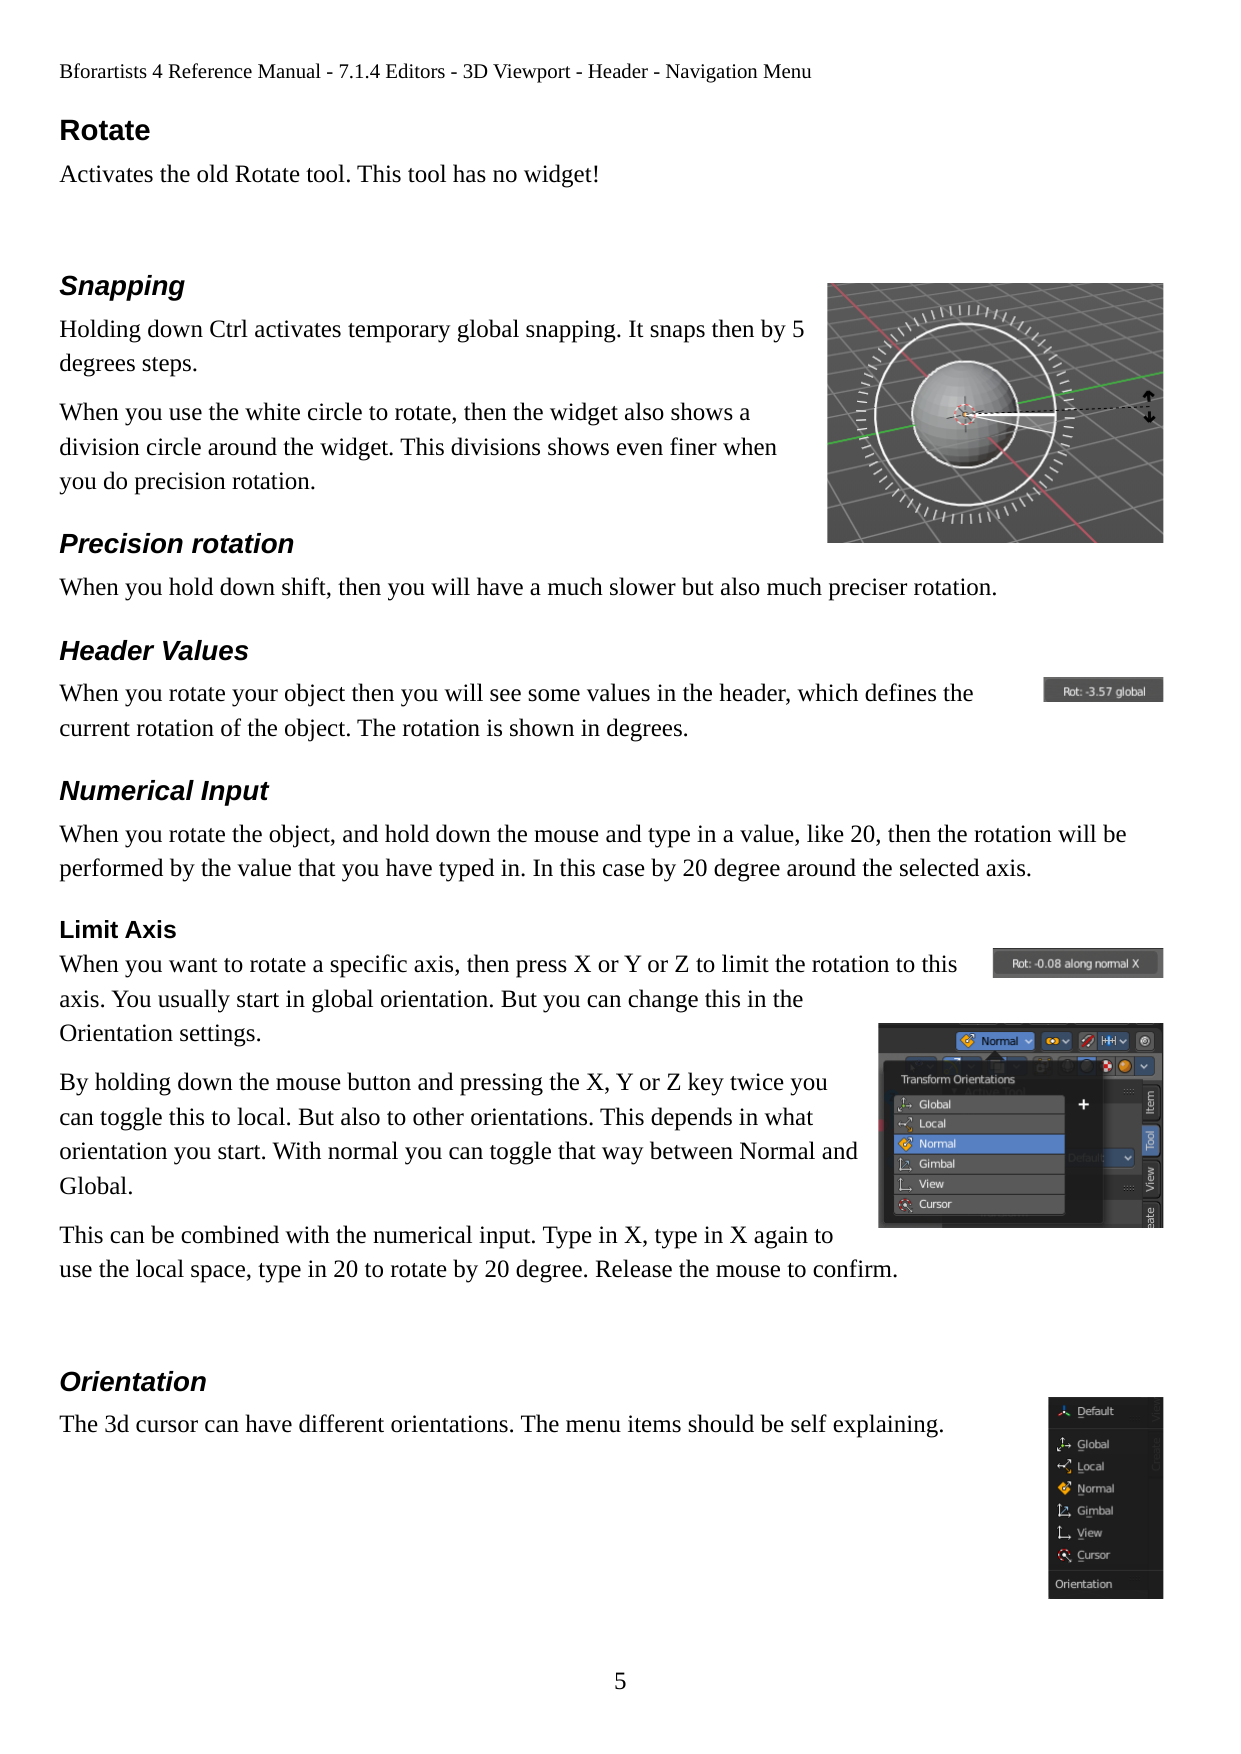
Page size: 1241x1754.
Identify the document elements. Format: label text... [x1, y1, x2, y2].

text Holding down Ctrl activates temporary global snapping. It snaps then by 5 degrees steps. [59, 314, 827, 377]
picture [992, 948, 1164, 978]
text The 3d cursor can have different orientations. The menu items should be self explaining. [59, 1409, 1048, 1438]
subtitle Snapping [59, 269, 1181, 301]
text By holding down the mouse button and pressing the X, Y or Z key twice you can toggle this to local. But also to other orientations. This depends in what orientation you start. With normal you can toggle that way between Normal and Global. [59, 1067, 878, 1200]
subtitle Limit Axis [59, 915, 1181, 943]
text Activates the old Rotate tool. This tool has no widget! [59, 159, 1181, 188]
text When you use the white circle to rotate, then the widget also shows a division circle around the widget. This divisions shows even finer when you do precision rotation. [59, 397, 827, 495]
text This can be combined with the numerical input. Type in X, type in X again to use the local space, type in 20 to rotate by 20 degree. Release the mouse to confirm. [59, 1220, 1181, 1283]
text When you hold down shift, then you will have a much slower but also much preciser rotation. [59, 572, 1181, 601]
subtitle Rotate [59, 113, 1181, 146]
picture [878, 1023, 1164, 1228]
subtitle Precision rotation [59, 528, 1181, 560]
picture [1048, 1397, 1164, 1599]
subtitle Header Values [59, 634, 1181, 666]
text When you want to rotate a specific axis, then press X or Y or Z to limit the rotation to this axis. You usually start in global orientation. But you can change this in the Orientation settings. [59, 949, 1181, 1047]
picture [1043, 677, 1164, 702]
text When you rotate your object then you will see some values in the header, which defines the current rotation of the object. The rotation is shown in degrees. [59, 678, 1181, 741]
subtitle Orientation [59, 1365, 1181, 1397]
subtitle Numerical Input [59, 774, 1181, 806]
picture [827, 283, 1164, 543]
text When you rotate the object, and hold down the mouse and type in a value, like 20, then the rotation will be performed by the value that you have typed in. In this case by 20 degree around the selected axis. [59, 819, 1181, 882]
